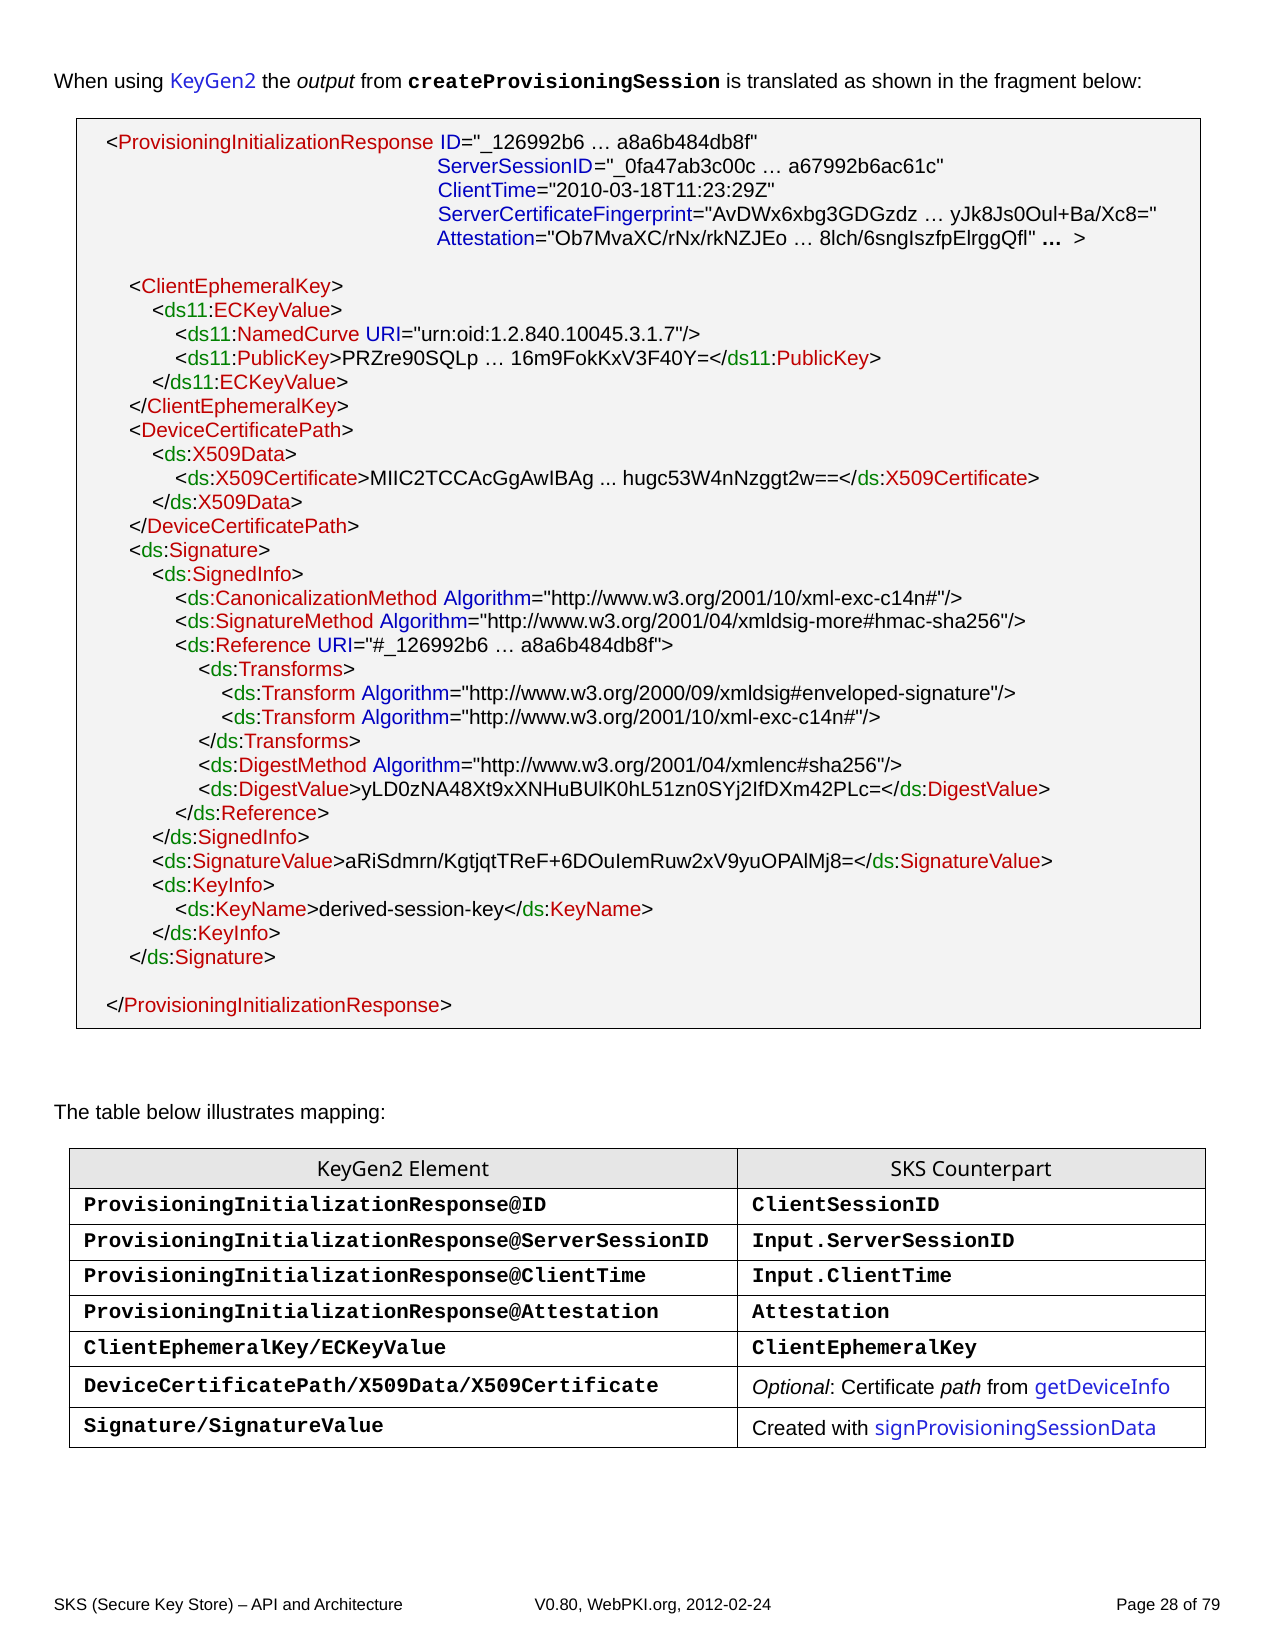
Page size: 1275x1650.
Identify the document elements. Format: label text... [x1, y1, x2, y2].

table_cell DeviceCertificatePath/X509Data/X509Certificate [70, 1367, 737, 1407]
table_header SKS Counterpart [738, 1149, 1205, 1188]
table_cell ClientEphemeralKey [738, 1332, 1205, 1366]
table_cell Input.ClientTime [738, 1261, 1205, 1295]
text When using KeyGen2 the output from createProvisioningSession is translated as shown in the fragment below: [54, 66, 1221, 118]
table_cell ProvisioningInitializationResponse@ServerSessionID [70, 1225, 737, 1259]
table_cell Optional: Certificate path from getDeviceInfo [738, 1367, 1205, 1407]
text The table below illustrates mapping: [54, 1100, 1221, 1148]
table_cell Signature/SignatureValue [70, 1408, 737, 1447]
table_cell ProvisioningInitializationResponse@Attestation [70, 1296, 737, 1331]
table_cell ClientEphemeralKey/ECKeyValue [70, 1332, 737, 1366]
table_cell Attestation [738, 1296, 1205, 1331]
table_cell ProvisioningInitializationResponse@ID [70, 1189, 737, 1224]
table_cell ProvisioningInitializationResponse@ClientTime [70, 1261, 737, 1295]
table_header KeyGen2 Element [70, 1149, 737, 1188]
table_cell Input.ServerSessionID [738, 1225, 1205, 1259]
table_cell Created with signProvisioningSessionData [738, 1408, 1205, 1447]
table_cell ClientSessionID [738, 1189, 1205, 1224]
table_header <ProvisioningInitializationResponse ID="_126992b6 … a8a6b484db8f" ServerSessionID="_0fa47ab3c00c … a67992b6ac61c" ClientTime="2010-03-18T11:23:29Z" ServerCertificateFingerprint="AvDWx6xbg3GDGzdz … yJk8Js0Oul+Ba/Xc8=" Attestation="Ob7MvaXC/rNx/rkNZJEo … 8lch/6sngIszfpElrggQfl" … > <ClientEphemeralKey> <ds11:ECKeyValue> <ds11:NamedCurve URI="urn:oid:1.2.840.10045.3.1.7"/> <ds11:PublicKey>PRZre90SQLp … 16m9FokKxV3F40Y=</ds11:PublicKey> </ds11:ECKeyValue> </ClientEphemeralKey> <DeviceCertificatePath> <ds:X509Data> <ds:X509Certificate>MIIC2TCCAcGgAwIBAg ... hugc53W4nNzggt2w==</ds:X509Certificate> </ds:X509Data> </DeviceCertificatePath> <ds:Signature> <ds:SignedInfo> <ds:CanonicalizationMethod Algorithm="http://www.w3.org/2001/10/xml-exc-c14n#"/> <ds:SignatureMethod Algorithm="http://www.w3.org/2001/04/xmldsig-more#hmac-sha256"/> <ds:Reference URI="#_126992b6 … a8a6b484db8f"> <ds:Transforms> <ds:Transform Algorithm="http://www.w3.org/2000/09/xmldsig#enveloped-signature"/> <ds:Transform Algorithm="http://www.w3.org/2001/10/xml-exc-c14n#"/> </ds:Transforms> <ds:DigestMethod Algorithm="http://www.w3.org/2001/04/xmlenc#sha256"/> <ds:DigestValue>yLD0zNA48Xt9xXNHuBUlK0hL51zn0SYj2IfDXm42PLc=</ds:DigestValue> </ds:Reference> </ds:SignedInfo> <ds:SignatureValue>aRiSdmrn/KgtjqtTReF+6DOuIemRuw2xV9yuOPAlMj8=</ds:SignatureValue> <ds:KeyInfo> <ds:KeyName>derived-session-key</ds:KeyName> </ds:KeyInfo> </ds:Signature> </ProvisioningInitializationResponse> [77, 119, 1200, 1028]
